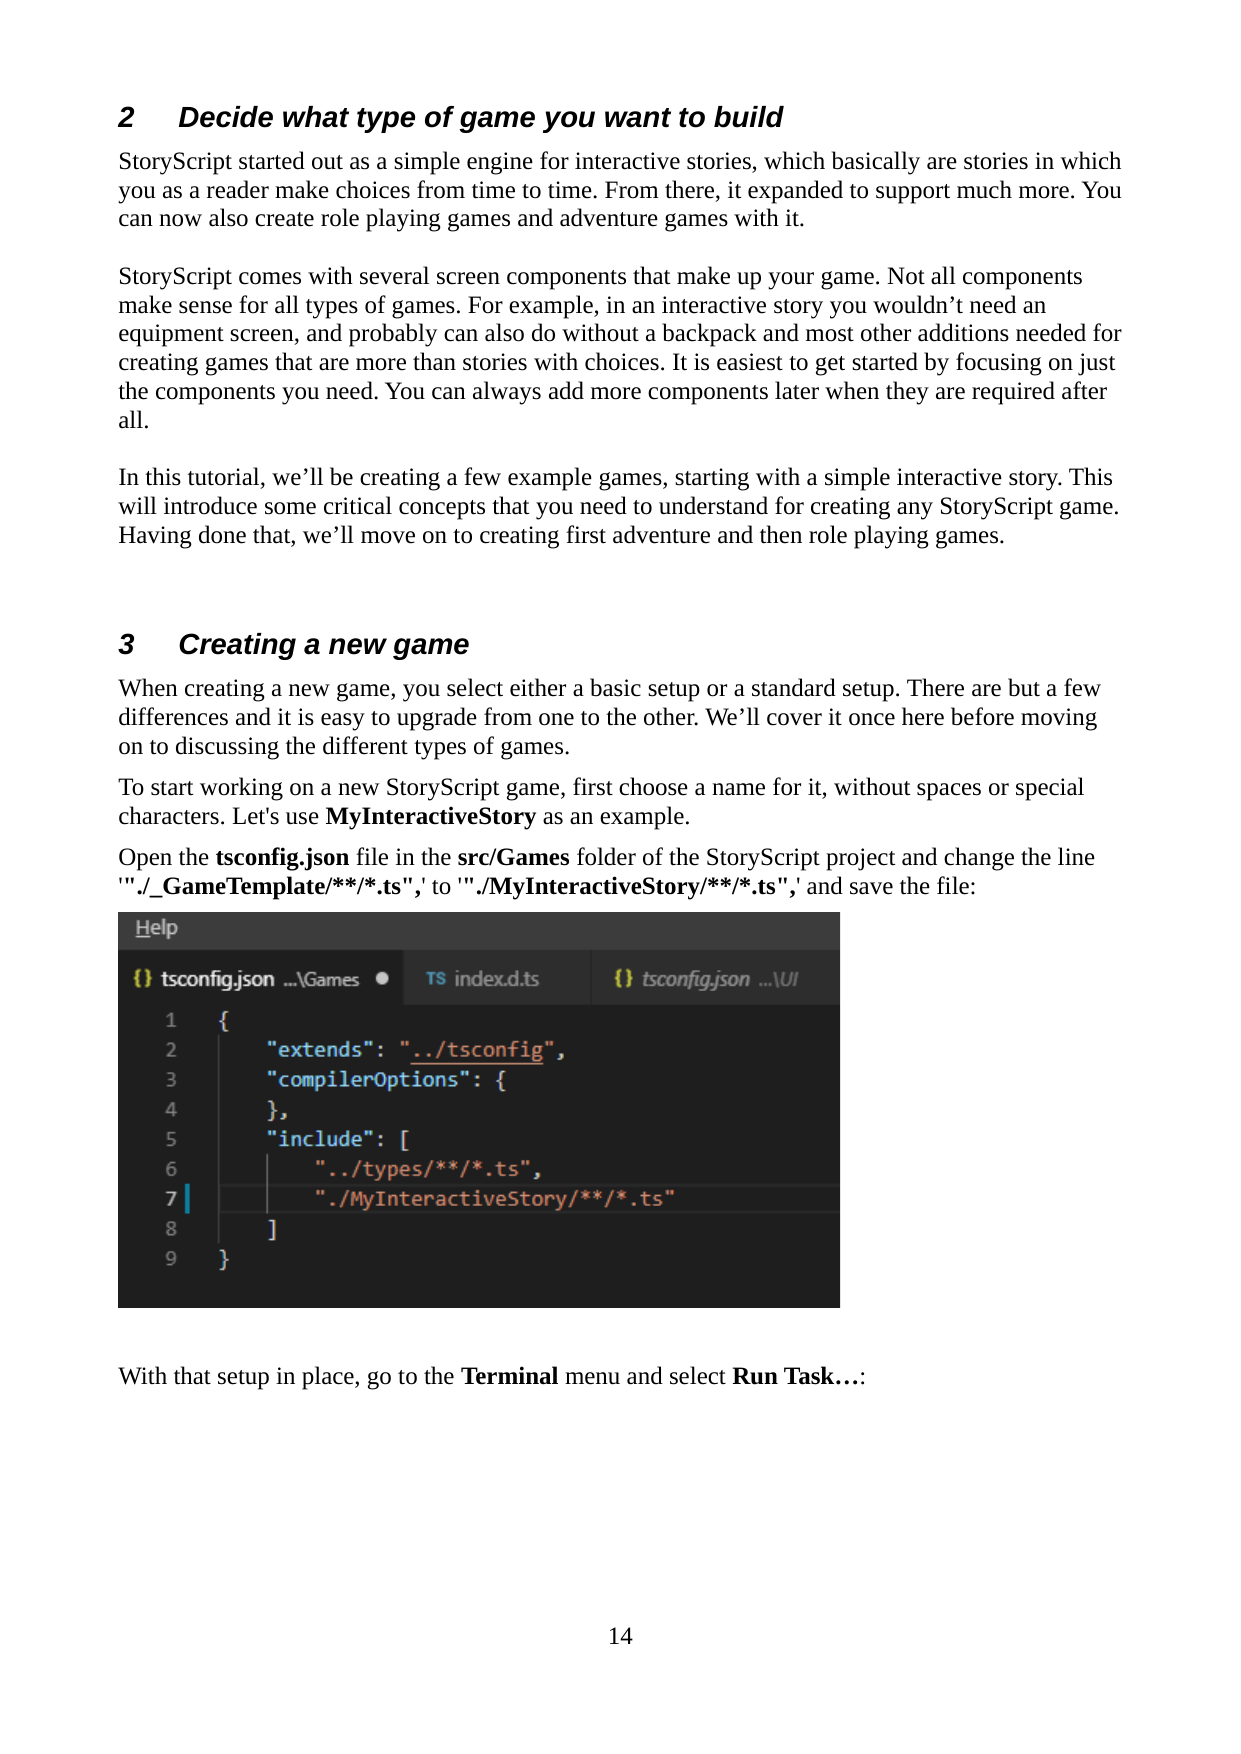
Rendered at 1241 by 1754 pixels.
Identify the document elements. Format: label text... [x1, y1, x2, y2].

subtitle Decide what type of game you want to build [118, 100, 1122, 133]
text In this tutorial, we’ll be creating a few example games, starting with a simple interactive story. This will introduce some critical concepts that you need to understand for creating any StoryScript game. Having done that, we’ll move on to creating first adventure and then role playing games. [118, 462, 1122, 548]
text StoryScript comes with several screen components that make up your game. Not all components make sense for all types of games. For example, in an interactive story you wouldn’t need an equipment screen, and probably can also do without a backpack and most other additions needed for creating games that are more than stories with choices. It is easiest to get started by focusing on just the components you need. You can always add more components later when they are required after all. [118, 261, 1122, 433]
subtitle Creating a new game [118, 627, 1122, 661]
text StoryScript started out as a simple engine for interactive stories, which basically are stories in which you as a reader make choices from time to time. From there, it expanded to support much more. You can now also create role playing games and adventure games with it. [118, 146, 1122, 232]
text Open the tsconfig.json file in the src/Games folder of the StoryScript project and change the line '"./_GameTemplate/**/*.ts",' to '"./MyInteractiveStory/**/*.ts",' and save the file: [118, 842, 1122, 899]
text When creating a new game, you select either a basic setup or a standard setup. There are but a few differences and it is easy to upgrade from one to the other. We’ll cover it once here before moving on to discussing the different types of games. [118, 673, 1122, 759]
text With that setup in place, go to the Terminal menu and select Run Task…: [118, 1361, 1122, 1390]
text To start working on a new StoryScript game, first choose a name for it, without spaces or special characters. Let's use MyInteractiveStory as an example. [118, 772, 1122, 829]
